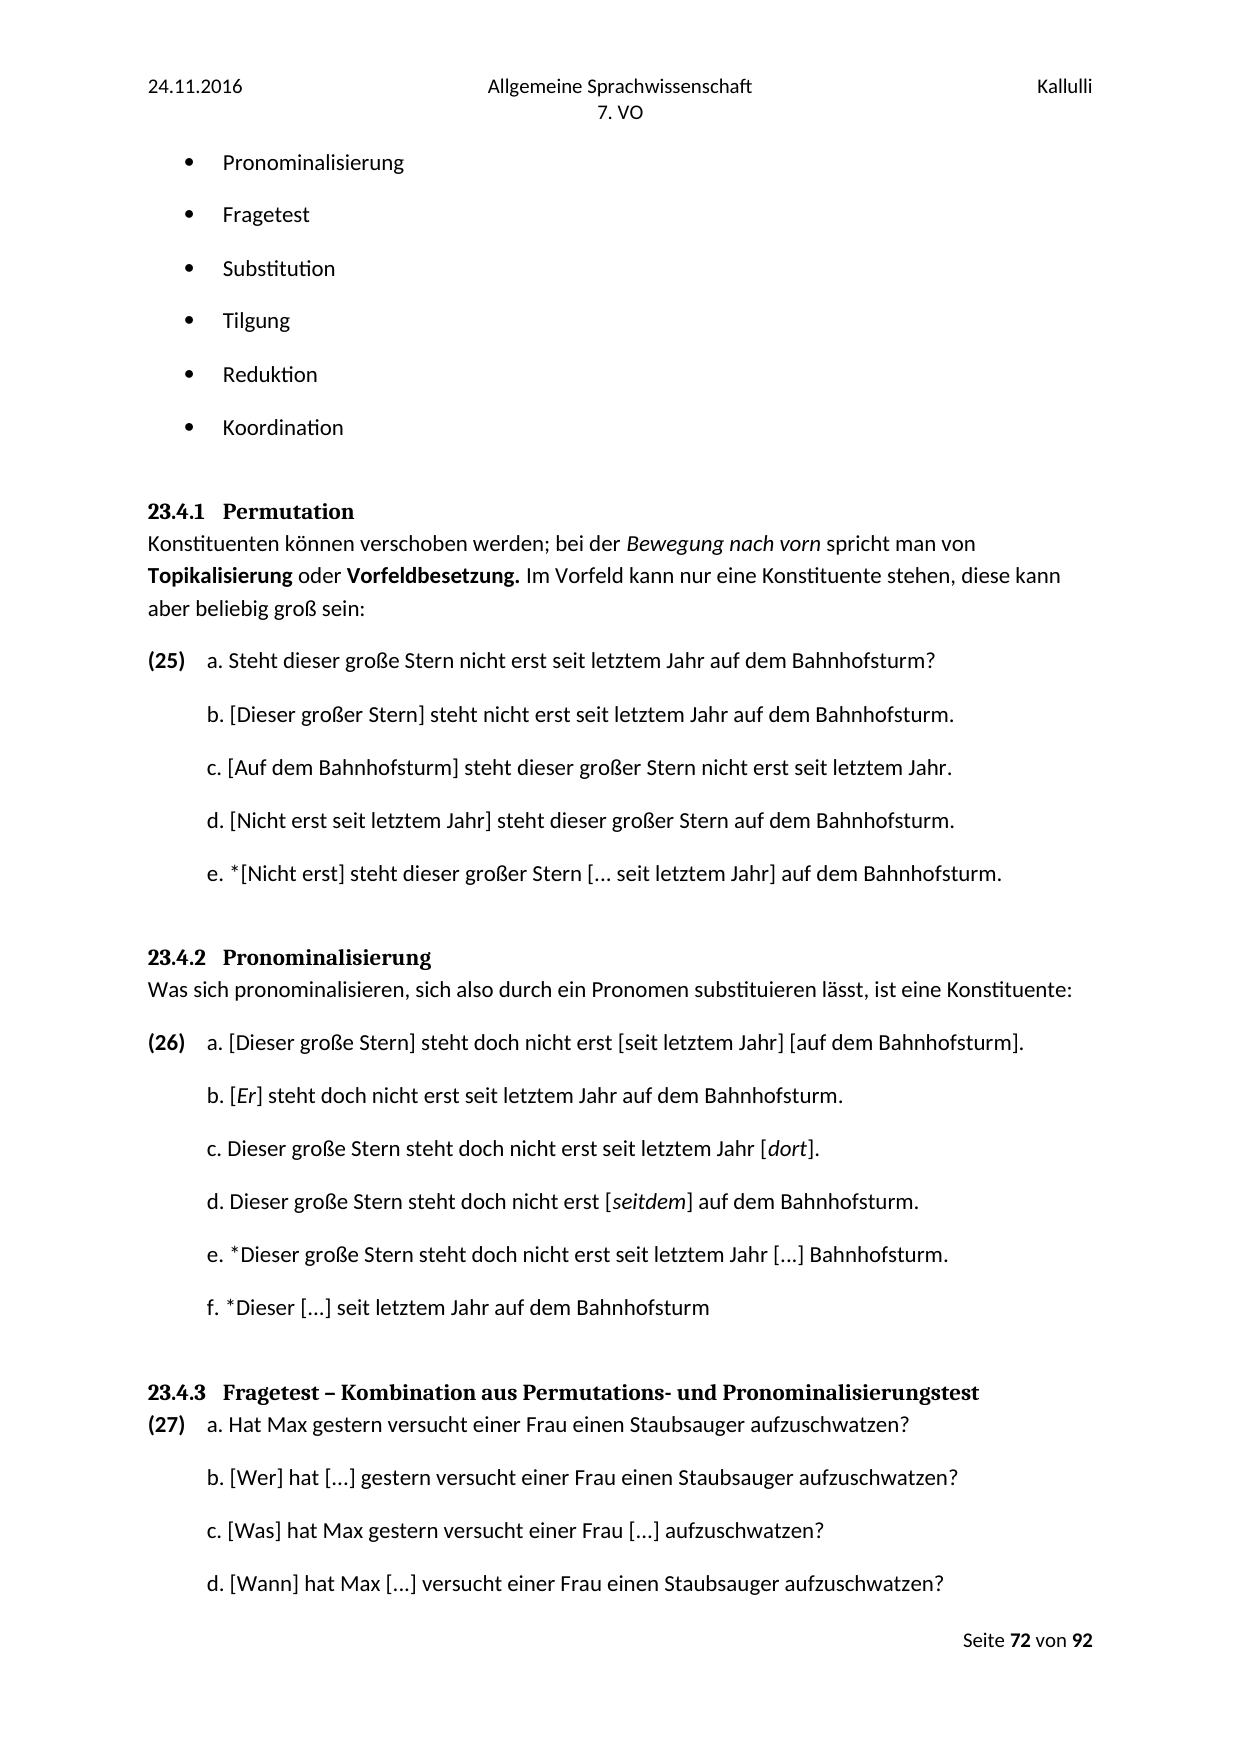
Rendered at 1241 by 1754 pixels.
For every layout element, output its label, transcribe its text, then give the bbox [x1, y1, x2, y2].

text c. [Auf dem Bahnhofsturm] steht dieser großer Stern nicht erst seit letztem Jahr. [207, 753, 1093, 781]
text c. [Was] hat Max gestern versucht einer Frau [...] aufzuschwatzen? [207, 1516, 1093, 1544]
text c. Dieser große Stern steht doch nicht erst seit letztem Jahr [dort]. [207, 1134, 1093, 1162]
subtitle Fragetest – Kombination aus Permutations- und Pronominalisierungstest [148, 1380, 1093, 1406]
list Fragetest [185, 201, 1093, 229]
text e. *[Nicht erst] steht dieser großer Stern [... seit letztem Jahr] auf dem Bahnhofsturm. [207, 859, 1093, 887]
text (25) a. Steht dieser große Stern nicht erst seit letztem Jahr auf dem Bahnhofsturm? [148, 647, 1093, 675]
text (27) a. Hat Max gestern versucht einer Frau einen Staubsauger aufzuschwatzen? [148, 1410, 1093, 1438]
list Substitution [185, 254, 1093, 282]
text Was sich pronominalisieren, sich also durch ein Pronomen substituieren lässt, ist eine Konstituente: [148, 975, 1093, 1003]
text f. *Dieser [...] seit letztem Jahr auf dem Bahnhofsturm [207, 1293, 1093, 1321]
text Konstituenten können verschoben werden; bei der Bewegung nach vorn spricht man von Topikalisierung oder Vorfeldbesetzung. Im Vorfeld kann nur eine Konstituente stehen, diese kann aber beliebig groß sein: [148, 529, 1093, 622]
text d. [Wann] hat Max [...] versucht einer Frau einen Staubsauger aufzuschwatzen? [207, 1569, 1093, 1597]
text (26) a. [Dieser große Stern] steht doch nicht erst [seit letztem Jahr] [auf dem Bahnhofsturm]. [148, 1028, 1093, 1056]
text d. Dieser große Stern steht doch nicht erst [seitdem] auf dem Bahnhofsturm. [207, 1187, 1093, 1215]
text d. [Nicht erst seit letztem Jahr] steht dieser großer Stern auf dem Bahnhofsturm. [207, 806, 1093, 834]
text b. [Wer] hat [...] gestern versucht einer Frau einen Staubsauger aufzuschwatzen? [207, 1463, 1093, 1491]
list Pronominalisierung [185, 148, 1093, 176]
list Reduktion [185, 360, 1093, 388]
text b. [Dieser großer Stern] steht nicht erst seit letztem Jahr auf dem Bahnhofsturm. [207, 700, 1093, 728]
subtitle Permutation [148, 499, 1093, 525]
text e. *Dieser große Stern steht doch nicht erst seit letztem Jahr [...] Bahnhofsturm. [207, 1240, 1093, 1268]
list Koordination [185, 413, 1093, 441]
list Tilgung [185, 307, 1093, 335]
text b. [Er] steht doch nicht erst seit letztem Jahr auf dem Bahnhofsturm. [207, 1081, 1093, 1109]
subtitle Pronominalisierung [148, 945, 1093, 971]
